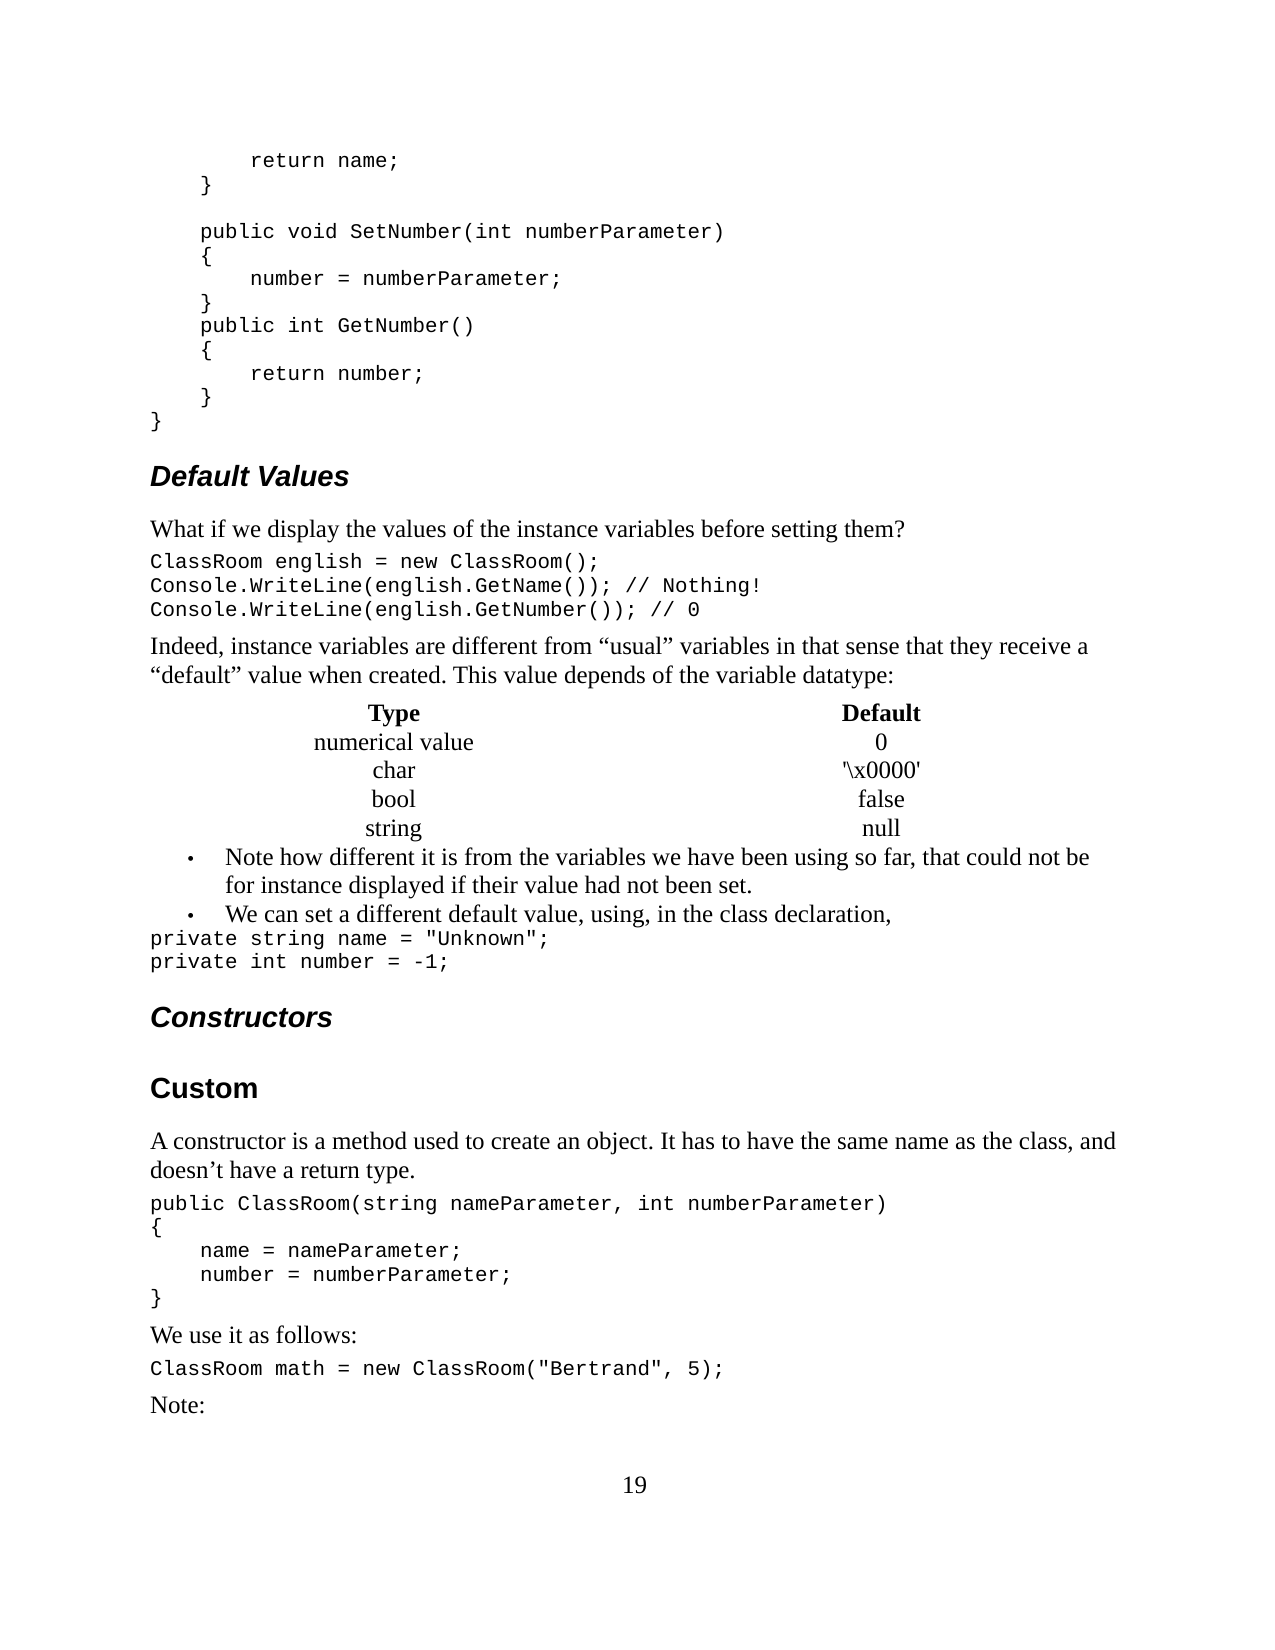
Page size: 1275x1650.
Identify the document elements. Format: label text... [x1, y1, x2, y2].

text { [150, 244, 1125, 268]
text name = nameParameter; [150, 1240, 1125, 1263]
text } [150, 292, 1125, 316]
text { [150, 339, 1125, 363]
text public ClassRoom(string nameParameter, int numberParameter) [150, 1193, 1125, 1216]
text private int number = -1; [150, 951, 1125, 975]
table_cell false [638, 784, 1125, 813]
subtitle Default Values [150, 459, 1125, 492]
text } [150, 386, 1125, 410]
text private string name = "Unknown"; [150, 928, 1125, 951]
text public void SetNumber(int numberParameter) [150, 221, 1125, 244]
text number = numberParameter; [150, 268, 1125, 292]
subtitle Constructors [150, 1000, 1125, 1034]
text } [150, 1287, 1125, 1311]
text } [150, 174, 1125, 197]
text number = numberParameter; [150, 1263, 1125, 1287]
text Indeed, instance variables are different from “usual” variables in that sense that they receive a “default” value when created. This value depends of the variable datatype: [150, 631, 1125, 689]
table_header Default [638, 698, 1125, 727]
list We can set a different default value, using, in the class declaration, [187, 899, 1125, 928]
text Console.WriteLine(english.GetNumber()); // 0 [150, 599, 1125, 622]
table_cell numerical value [150, 727, 637, 755]
list Note how different it is from the variables we have been using so far, that could not be for instance displayed if their value had not been set. [187, 842, 1125, 899]
text ClassRoom math = new ClassRoom("Bertrand", 5); [150, 1357, 1125, 1381]
table_cell char [150, 755, 637, 784]
text { [150, 1216, 1125, 1240]
text Console.WriteLine(english.GetName()); // Nothing! [150, 575, 1125, 599]
text return number; [150, 363, 1125, 386]
text What if we display the values of the instance variables before setting them? [150, 514, 1125, 542]
table_cell 0 [638, 727, 1125, 755]
table_cell null [638, 813, 1125, 842]
text We use it as follows: [150, 1320, 1125, 1348]
text return name; [150, 150, 1125, 174]
text } [150, 410, 1125, 434]
subtitle Custom [150, 1071, 1125, 1105]
text Note: [150, 1390, 1125, 1419]
table_cell bool [150, 784, 637, 813]
text ClassRoom english = new ClassRoom(); [150, 551, 1125, 575]
table_header Type [150, 698, 637, 727]
table_cell '\x0000' [638, 755, 1125, 784]
text A constructor is a method used to create an object. It has to have the same name as the class, and doesn’t have a return type. [150, 1126, 1125, 1184]
text public int GetNumber() [150, 316, 1125, 339]
table_cell string [150, 813, 637, 842]
